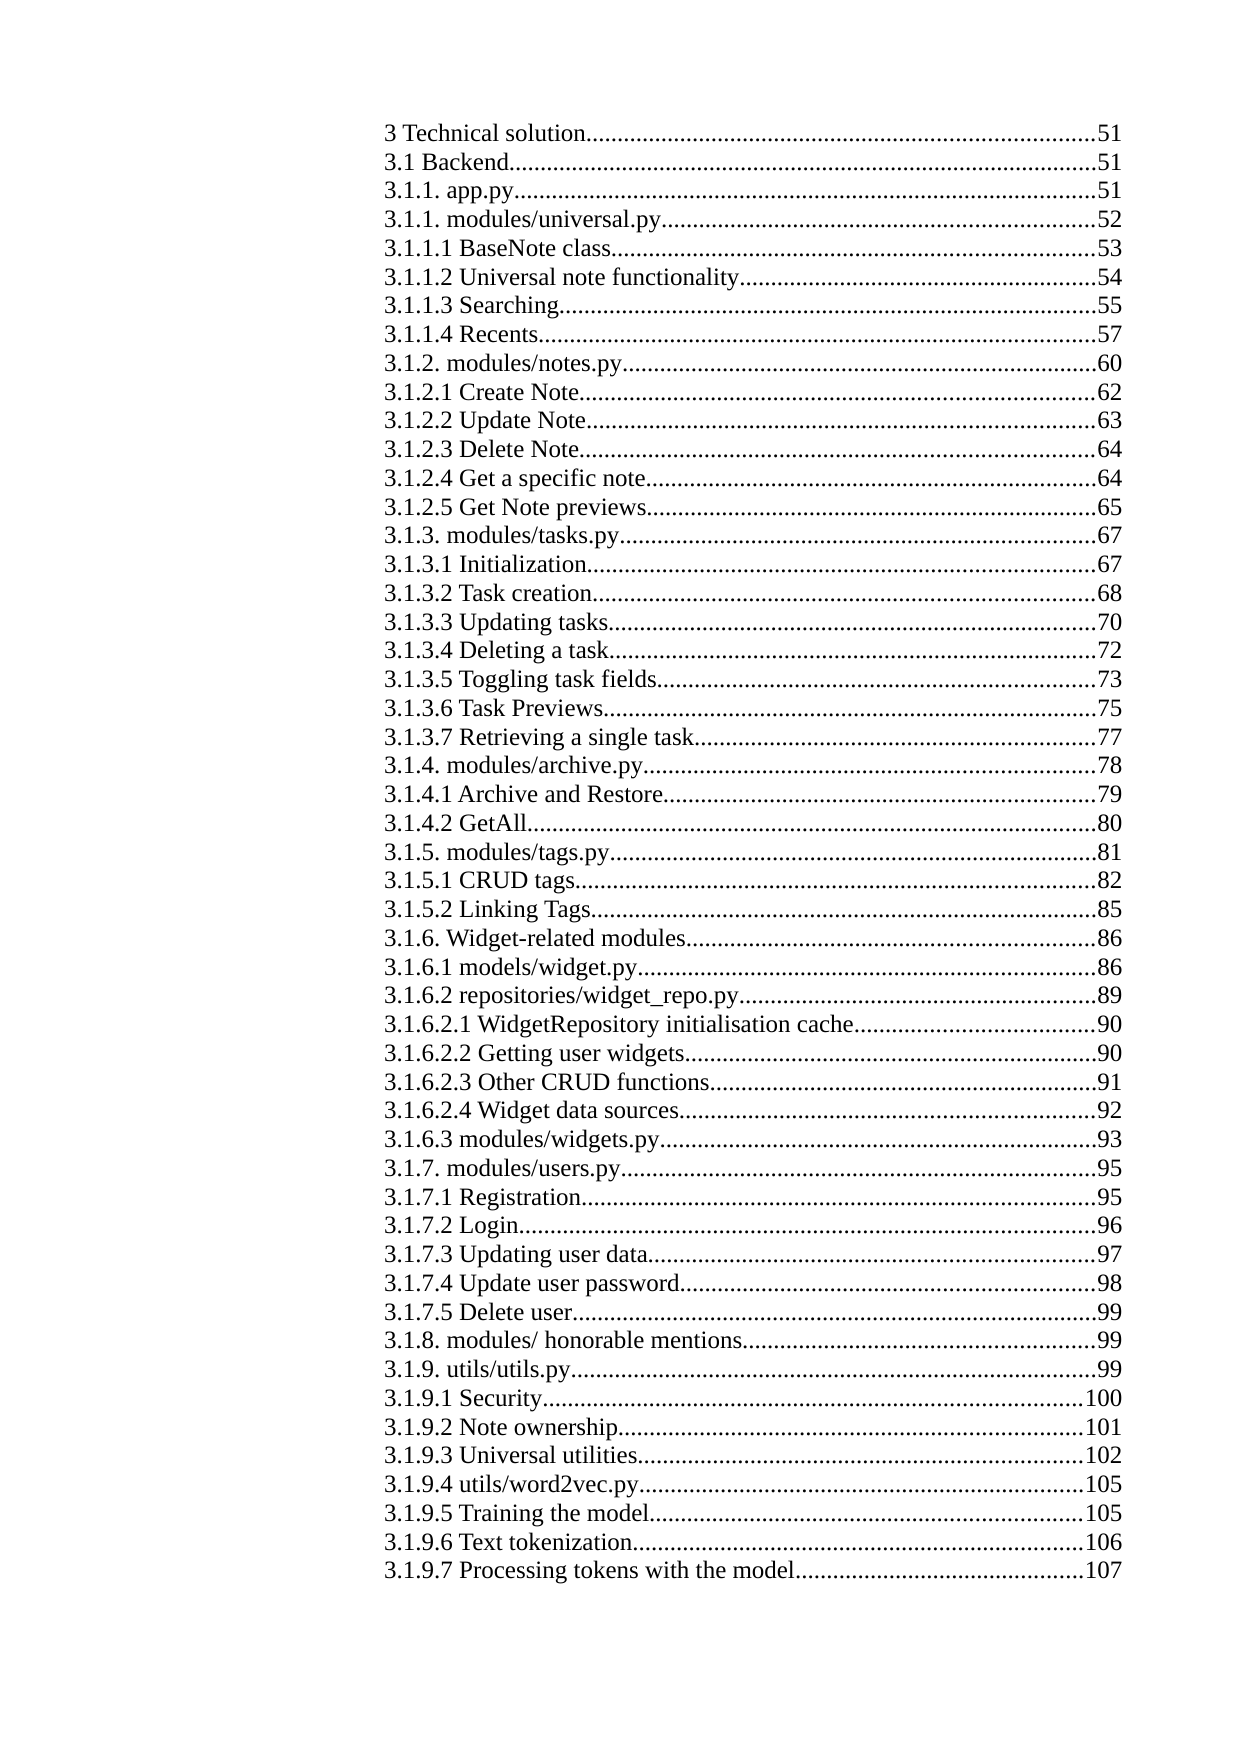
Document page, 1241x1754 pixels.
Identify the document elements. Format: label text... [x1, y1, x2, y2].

text 3.1.3.7 Retrieving a single task 77 [384, 722, 1122, 751]
text 3 Technical solution 51 [384, 118, 1122, 147]
text 3.1.6.2 repositories/widget_repo.py 89 [384, 981, 1122, 1009]
text 3.1.6.1 models/widget.py 86 [384, 952, 1122, 981]
text 3.1.3.5 Toggling task fields 73 [384, 664, 1122, 693]
text 3.1.2.5 Get Note previews 65 [384, 492, 1122, 521]
text 3.1.3.4 Deleting a task 72 [384, 636, 1122, 664]
text 3.1 Backend 51 [384, 147, 1122, 176]
text 3.1.7. modules/users.py 95 [384, 1153, 1122, 1182]
text 3.1.4.1 Archive and Restore 79 [384, 779, 1122, 808]
text 3.1.9.2 Note ownership 101 [384, 1412, 1122, 1441]
text 3.1.9.6 Text tokenization 106 [384, 1527, 1122, 1556]
text 3.1.2.1 Create Note 62 [384, 377, 1122, 406]
text 3.1.9.1 Security 100 [384, 1383, 1122, 1412]
text 3.1.9.5 Training the model 105 [384, 1498, 1122, 1527]
text 3.1.9.3 Universal utilities 102 [384, 1441, 1122, 1469]
text 3.1.5. modules/tags.py 81 [384, 837, 1122, 866]
text 3.1.5.2 Linking Tags 85 [384, 894, 1122, 923]
text 3.1.1.3 Searching 55 [384, 291, 1122, 319]
text 3.1.5.1 CRUD tags 82 [384, 866, 1122, 894]
text 3.1.9.7 Processing tokens with the model 107 [384, 1556, 1122, 1584]
text 3.1.3.6 Task Previews 75 [384, 693, 1122, 722]
text 3.1.2. modules/notes.py 60 [384, 348, 1122, 377]
text 3.1.3.3 Updating tasks 70 [384, 607, 1122, 636]
text 3.1.6.3 modules/widgets.py 93 [384, 1124, 1122, 1153]
text 3.1.7.3 Updating user data 97 [384, 1239, 1122, 1268]
text 3.1.8. modules/ honorable mentions 99 [384, 1326, 1122, 1354]
text 3.1.6.2.1 WidgetRepository initialisation cache 90 [384, 1009, 1122, 1038]
text 3.1.9.4 utils/word2vec.py 105 [384, 1469, 1122, 1498]
text 3.1.1. app.py 51 [384, 176, 1122, 204]
text 3.1.3. modules/tasks.py 67 [384, 521, 1122, 549]
text 3.1.1.2 Universal note functionality 54 [384, 262, 1122, 291]
text 3.1.6.2.3 Other CRUD functions 91 [384, 1067, 1122, 1096]
text 3.1.7.2 Login 96 [384, 1211, 1122, 1239]
text 3.1.2.3 Delete Note 64 [384, 434, 1122, 463]
text 3.1.6.2.4 Widget data sources 92 [384, 1096, 1122, 1124]
text 3.1.6. Widget-related modules 86 [384, 923, 1122, 952]
text 3.1.7.4 Update user password 98 [384, 1268, 1122, 1297]
text 3.1.4.2 GetAll 80 [384, 808, 1122, 837]
text 3.1.7.1 Registration 95 [384, 1182, 1122, 1211]
text 3.1.6.2.2 Getting user widgets 90 [384, 1038, 1122, 1067]
text 3.1.7.5 Delete user 99 [384, 1297, 1122, 1326]
text 3.1.4. modules/archive.py 78 [384, 751, 1122, 779]
text 3.1.9. utils/utils.py 99 [384, 1354, 1122, 1383]
text 3.1.3.1 Initialization 67 [384, 549, 1122, 578]
text 3.1.1.4 Recents 57 [384, 319, 1122, 348]
text 3.1.2.2 Update Note 63 [384, 406, 1122, 434]
text 3.1.3.2 Task creation 68 [384, 578, 1122, 607]
text 3.1.1. modules/universal.py 52 [384, 204, 1122, 233]
text 3.1.2.4 Get a specific note 64 [384, 463, 1122, 492]
text 3.1.1.1 BaseNote class 53 [384, 233, 1122, 262]
